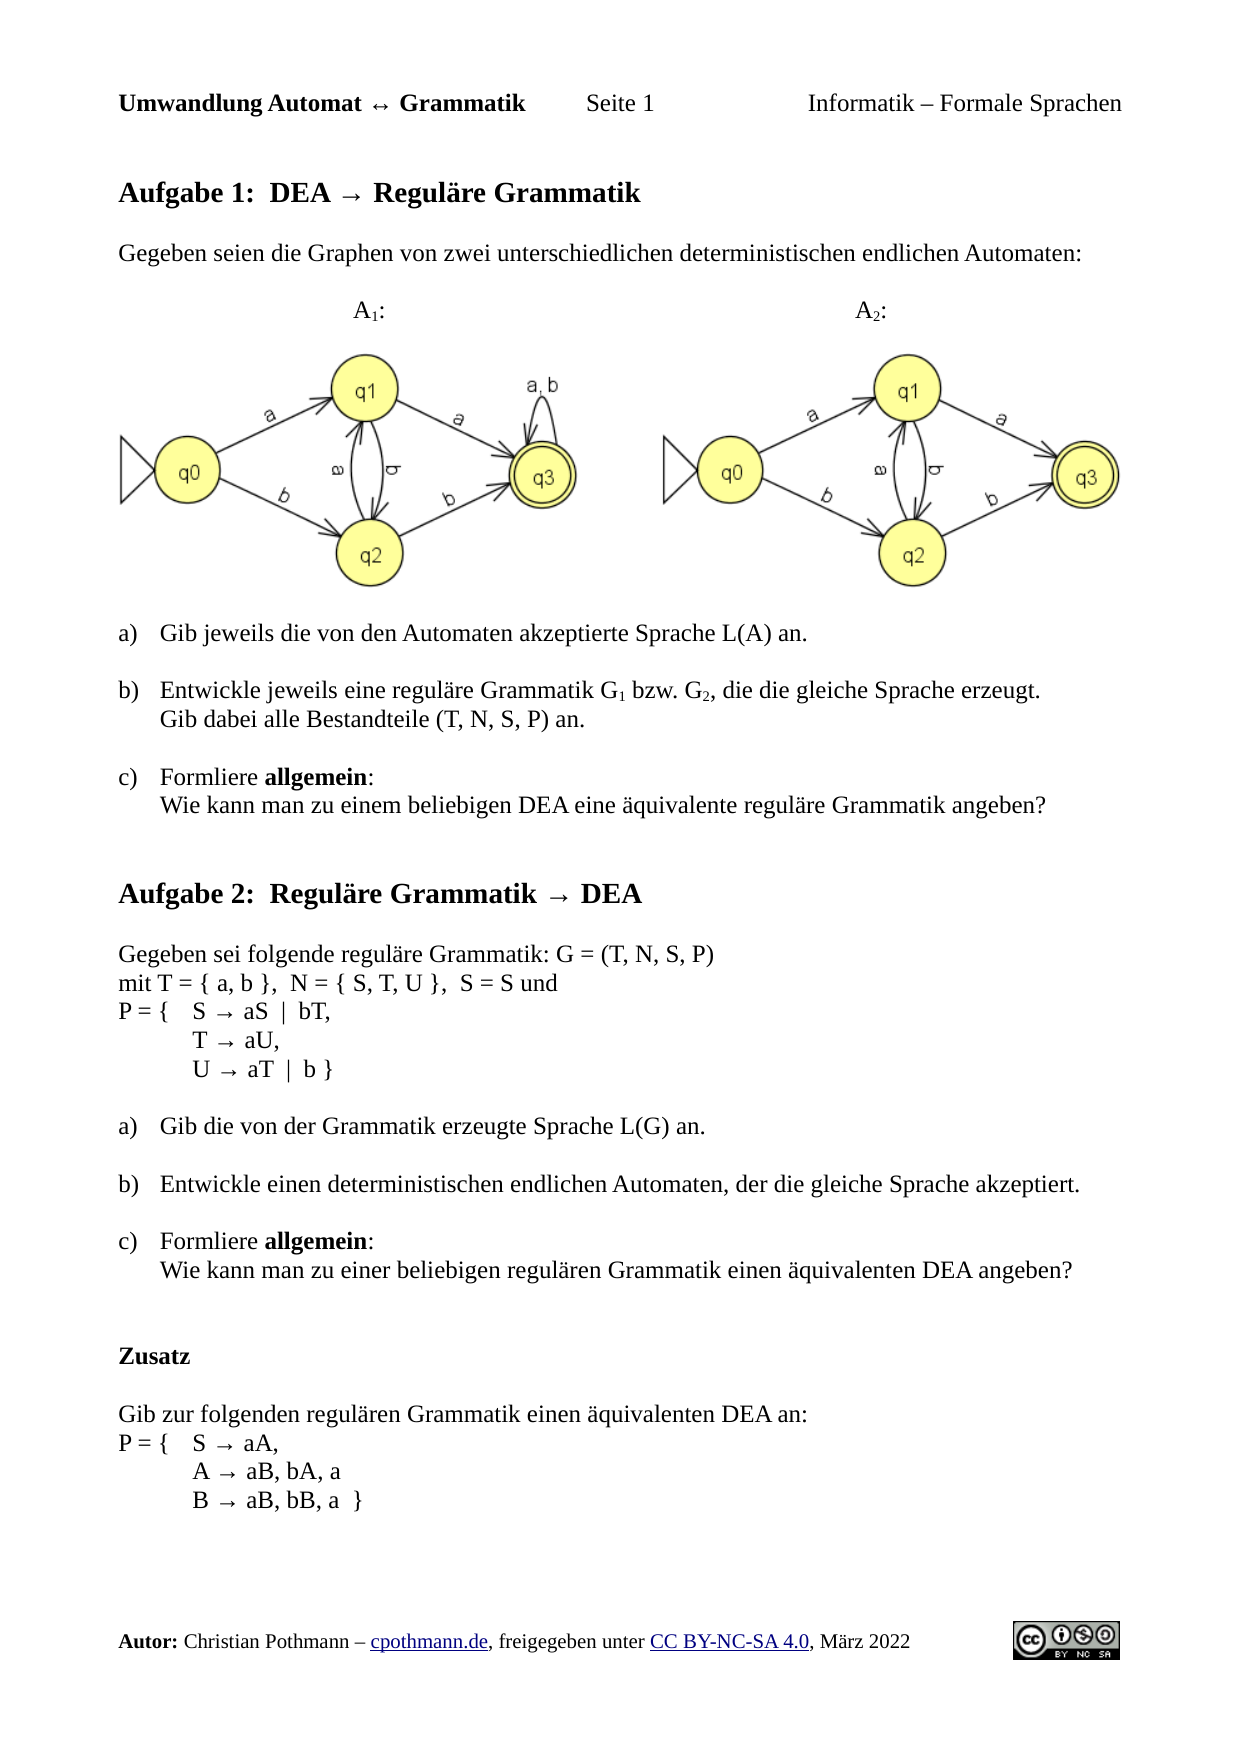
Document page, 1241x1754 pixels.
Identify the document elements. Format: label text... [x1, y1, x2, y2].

list Entwickle einen deterministischen endlichen Automaten, der die gleiche Sprache akzeptiert. [118, 1169, 1122, 1198]
list Gib jeweils die von den Automaten akzeptierte Sprache L(A) an. [118, 618, 1122, 647]
text Aufgabe 1: DEA → Reguläre Grammatik [118, 176, 1122, 209]
text P = { S → aA, [118, 1428, 1122, 1456]
picture [662, 352, 1123, 589]
list Formliere allgemein: Wie kann man zu einem beliebigen DEA eine äquivalente reguläre Grammatik angeben? [118, 762, 1122, 819]
text A → aB, bA, a [118, 1456, 1122, 1485]
picture [118, 352, 579, 589]
text Gegeben seien die Graphen von zwei unterschiedlichen deterministischen endlichen Automaten: [118, 238, 1122, 267]
list Gib die von der Grammatik erzeugte Sprache L(G) an. [118, 1111, 1122, 1140]
text Gib zur folgenden regulären Grammatik einen äquivalenten DEA an: [118, 1399, 1122, 1428]
list Entwickle jeweils eine reguläre Grammatik G1 bzw. G2, die die gleiche Sprache erzeugt. Gib dabei alle Bestandteile (T, N, S, P) an. [118, 675, 1122, 733]
list Formliere allgemein: Wie kann man zu einer beliebigen regulären Grammatik einen äquivalenten DEA angeben? [118, 1226, 1122, 1284]
text P = { S → aS | bT, [118, 996, 1122, 1025]
table_header A1: [118, 295, 620, 589]
text U → aT | b } [118, 1054, 1122, 1083]
text Gegeben sei folgende reguläre Grammatik: G = (T, N, S, P) [118, 939, 1122, 968]
text T → aU, [118, 1025, 1122, 1054]
text Zusatz [118, 1341, 1122, 1370]
text Autor: Christian Pothmann – cpothmann.de, freigegeben unter CC BY-NC-SA 4.0, März 2022 [118, 1629, 1013, 1653]
picture [1013, 1621, 1120, 1660]
table_header A2: [620, 295, 1122, 589]
text Aufgabe 2: Reguläre Grammatik → DEA [118, 877, 1122, 910]
text mit T = { a, b }, N = { S, T, U }, S = S und [118, 968, 1122, 996]
text B → aB, bB, a } [118, 1485, 1122, 1514]
